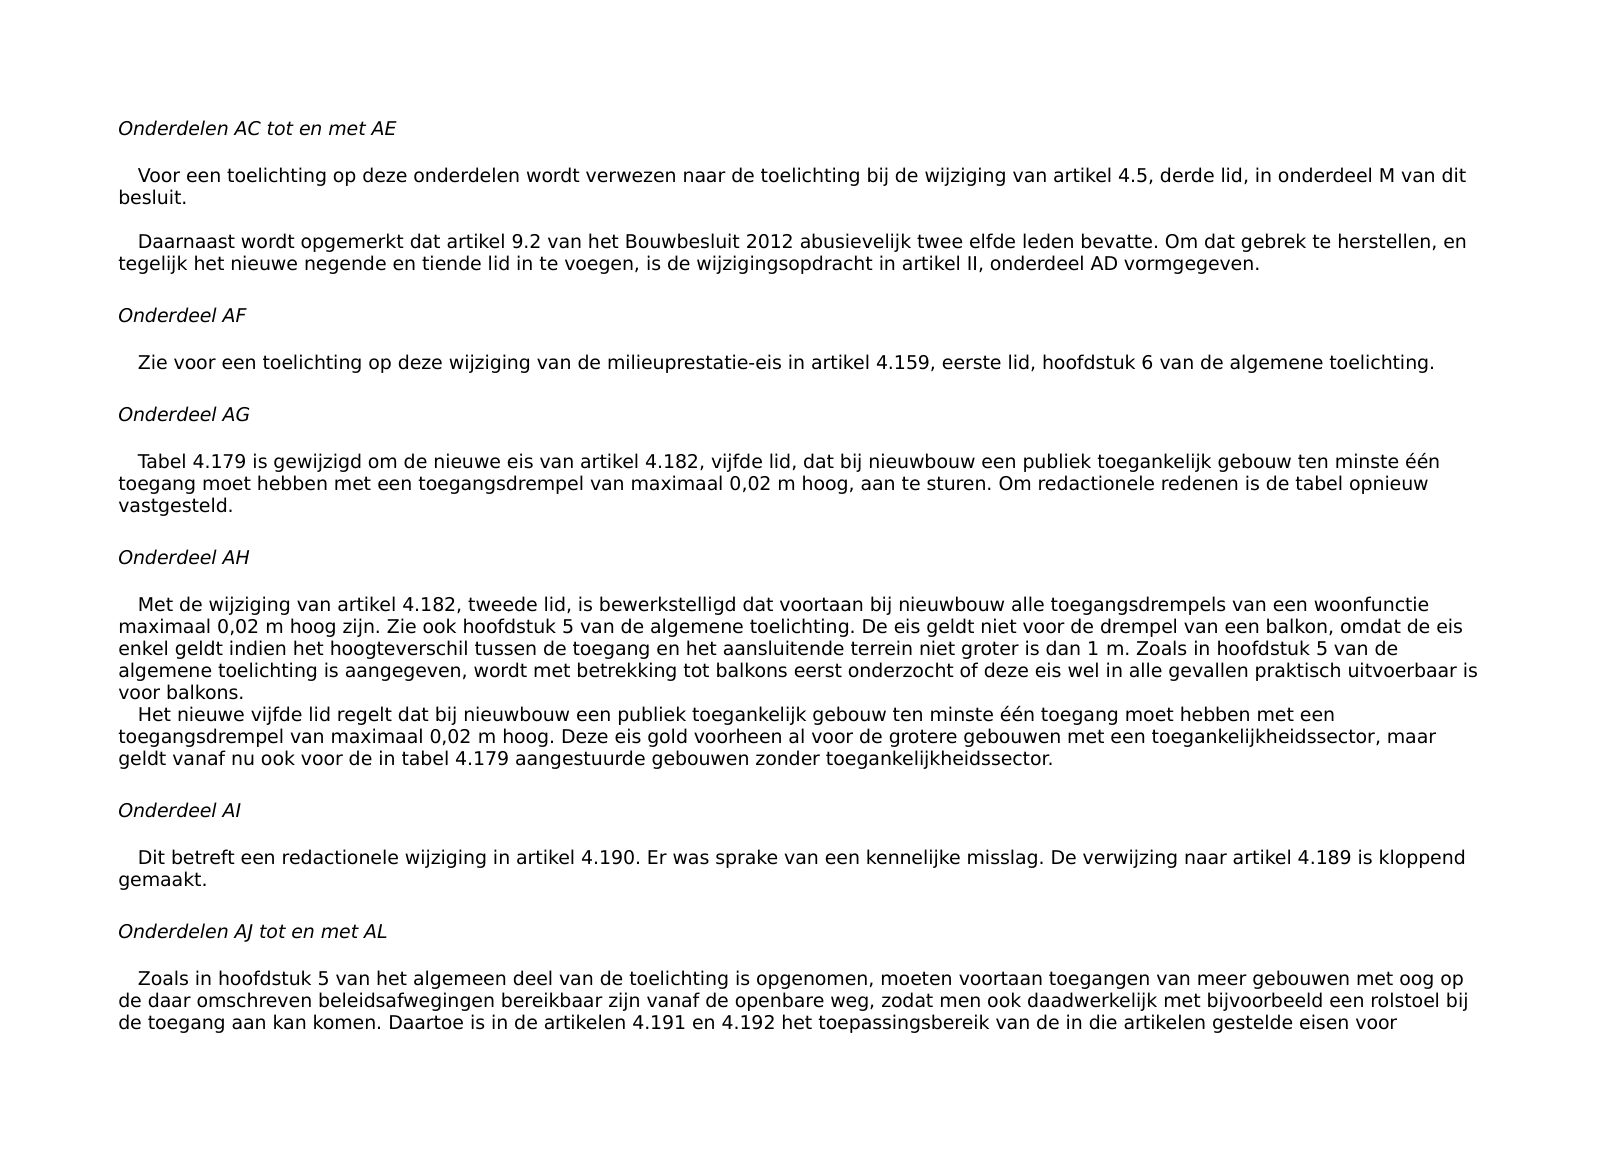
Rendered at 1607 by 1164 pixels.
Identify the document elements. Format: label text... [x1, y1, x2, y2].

subtitle Onderdeel AH [118, 547, 1488, 569]
text Daarnaast wordt opgemerkt dat artikel 9.2 van het Bouwbesluit 2012 abusievelijk twee elfde leden bevatte. Om dat gebrek te herstellen, en tegelijk het nieuwe negende en tiende lid in te voegen, is de wijzigingsopdracht in artikel II, onderdeel AD vormgegeven. [118, 231, 1488, 275]
text Met de wijziging van artikel 4.182, tweede lid, is bewerkstelligd dat voortaan bij nieuwbouw alle toegangsdrempels van een woonfunctie maximaal 0,02 m hoog zijn. Zie ook hoofdstuk 5 van de algemene toelichting. De eis geldt niet voor de drempel van een balkon, omdat de eis enkel geldt indien het hoogteverschil tussen de toegang en het aansluitende terrein niet groter is dan 1 m. Zoals in hoofdstuk 5 van de algemene toelichting is aangegeven, wordt met betrekking tot balkons eerst onderzocht of deze eis wel in alle gevallen praktisch uitvoerbaar is voor balkons. [118, 594, 1488, 704]
text Zoals in hoofdstuk 5 van het algemeen deel van de toelichting is opgenomen, moeten voortaan toegangen van meer gebouwen met oog op de daar omschreven beleidsafwegingen bereikbaar zijn vanaf de openbare weg, zodat men ook daadwerkelijk met bijvoorbeeld een rolstoel bij de toegang aan kan komen. Daartoe is in de artikelen 4.191 en 4.192 het toepassingsbereik van de in die artikelen gestelde eisen voor [118, 968, 1488, 1034]
text Zie voor een toelichting op deze wijziging van de milieuprestatie-eis in artikel 4.159, eerste lid, hoofdstuk 6 van de algemene toelichting. [118, 352, 1488, 374]
subtitle Onderdeel AG [118, 404, 1488, 426]
text Het nieuwe vijfde lid regelt dat bij nieuwbouw een publiek toegankelijk gebouw ten minste één toegang moet hebben met een toegangsdrempel van maximaal 0,02 m hoog. Deze eis gold voorheen al voor de grotere gebouwen met een toegankelijkheidssector, maar geldt vanaf nu ook voor de in tabel 4.179 aangestuurde gebouwen zonder toegankelijkheidssector. [118, 704, 1488, 770]
subtitle Onderdeel AF [118, 305, 1488, 327]
text Dit betreft een redactionele wijziging in artikel 4.190. Er was sprake van een kennelijke misslag. De verwijzing naar artikel 4.189 is kloppend gemaakt. [118, 847, 1488, 891]
text Voor een toelichting op deze onderdelen wordt verwezen naar de toelichting bij de wijziging van artikel 4.5, derde lid, in onderdeel M van dit besluit. [118, 165, 1488, 209]
subtitle Onderdeel AI [118, 800, 1488, 822]
subtitle Onderdelen AC tot en met AE [118, 118, 1488, 140]
subtitle Onderdelen AJ tot en met AL [118, 921, 1488, 943]
text Tabel 4.179 is gewijzigd om de nieuwe eis van artikel 4.182, vijfde lid, dat bij nieuwbouw een publiek toegankelijk gebouw ten minste één toegang moet hebben met een toegangsdrempel van maximaal 0,02 m hoog, aan te sturen. Om redactionele redenen is de tabel opnieuw vastgesteld. [118, 451, 1488, 517]
